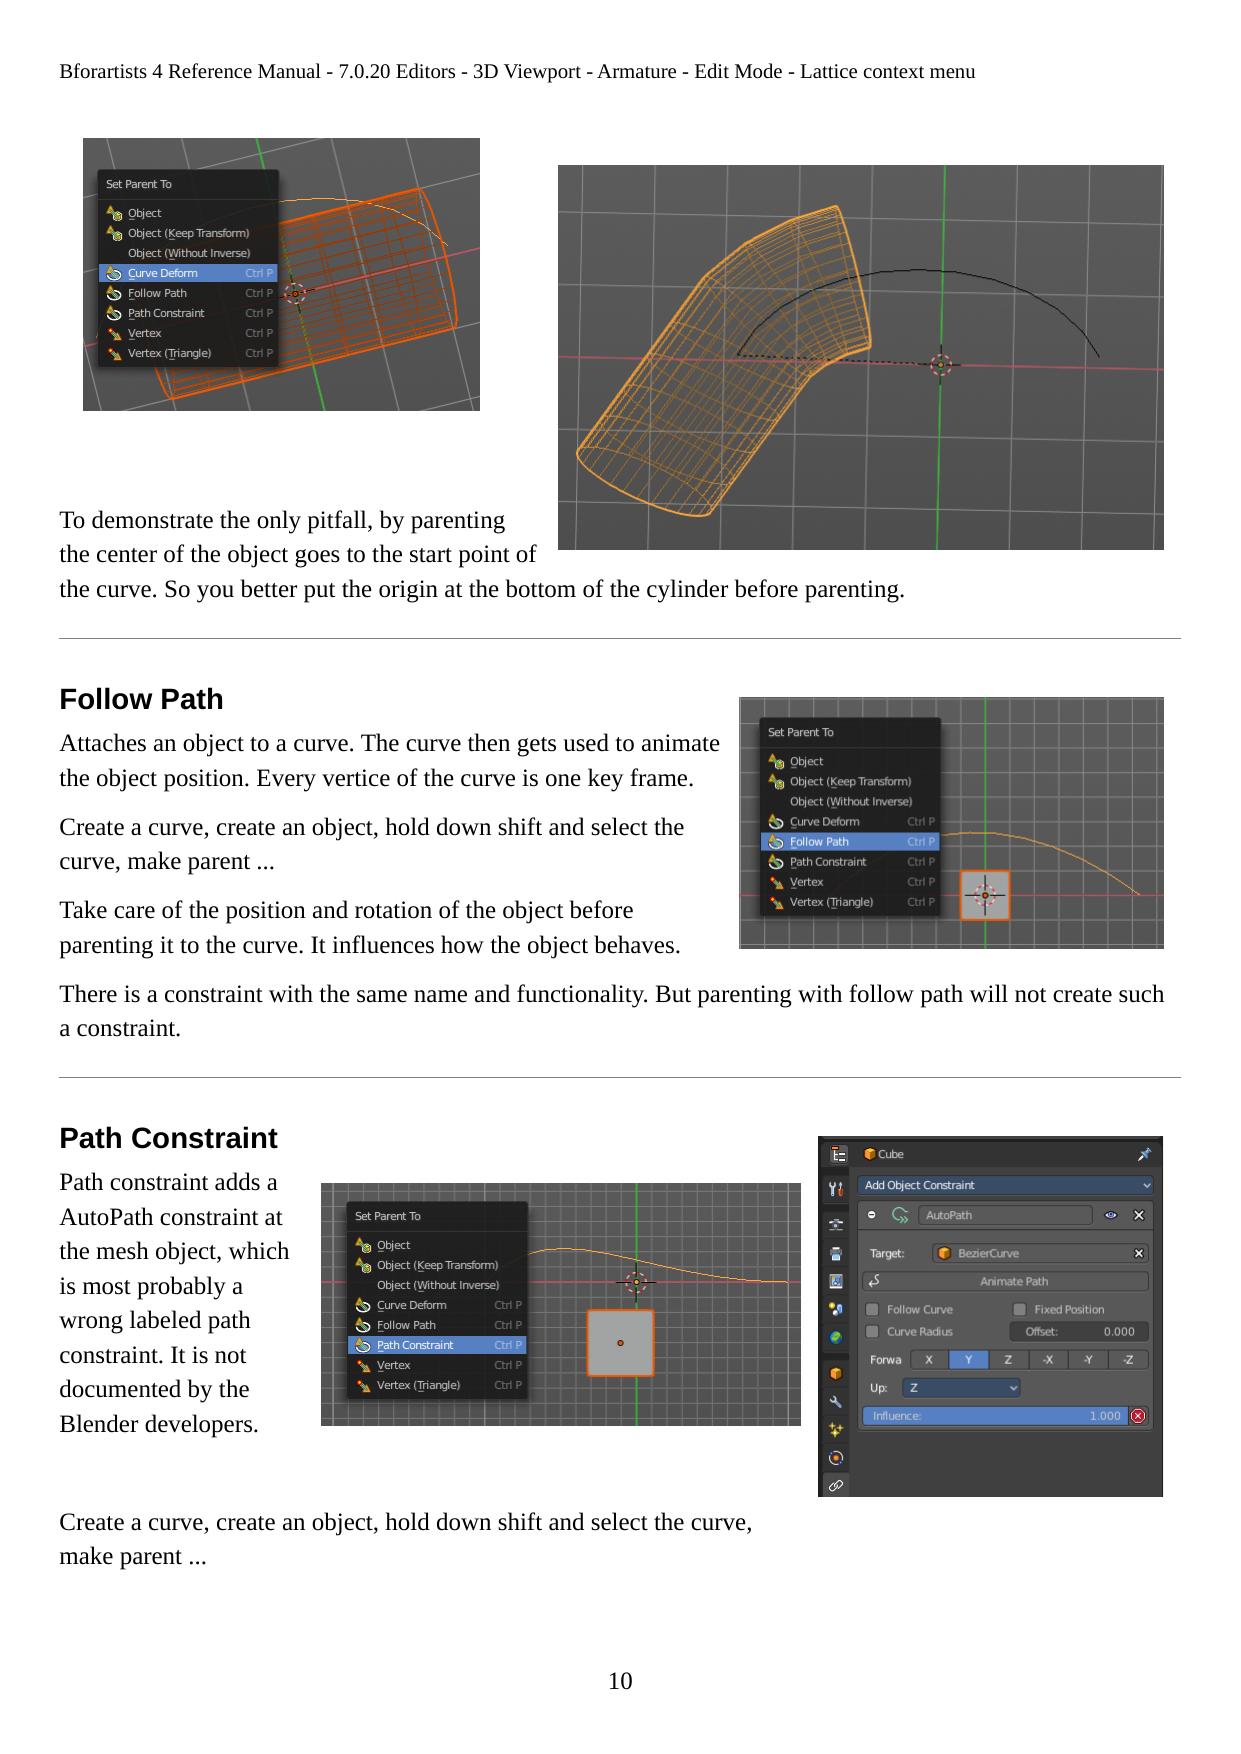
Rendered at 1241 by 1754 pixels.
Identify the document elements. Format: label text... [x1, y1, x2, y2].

text Create a curve, create an object, hold down shift and select the curve, make parent ... [59, 1507, 1181, 1570]
text There is a constraint with the same name and functionality. But parenting with follow path will not create such a constraint. [59, 979, 1181, 1042]
text Create a curve, create an object, hold down shift and select the curve, make parent ... [59, 812, 739, 875]
picture [739, 697, 1164, 949]
text [1164, 1167, 1181, 1437]
subtitle Follow Path [59, 682, 1181, 716]
subtitle Path Constraint [59, 1121, 1181, 1155]
text To demonstrate the only pitfall, by parenting the center of the object goes to the start point of the curve. So you better put the origin at the bottom of the cylinder before parenting. [59, 505, 1181, 603]
text Attaches an object to a curve. The curve then gets used to animate the object position. Every vertice of the curve is one key frame. [59, 728, 739, 791]
picture [818, 1136, 1164, 1497]
picture [321, 1183, 801, 1426]
text Path constraint adds a AutoPath constraint at the mesh object, which is most probably a wrong labeled path constraint. It is not documented by the Blender developers. [59, 1167, 818, 1437]
text Take care of the position and rotation of the object before parenting it to the curve. It influences how the object behaves. [59, 895, 1181, 958]
picture [558, 165, 1164, 550]
picture [83, 138, 480, 411]
